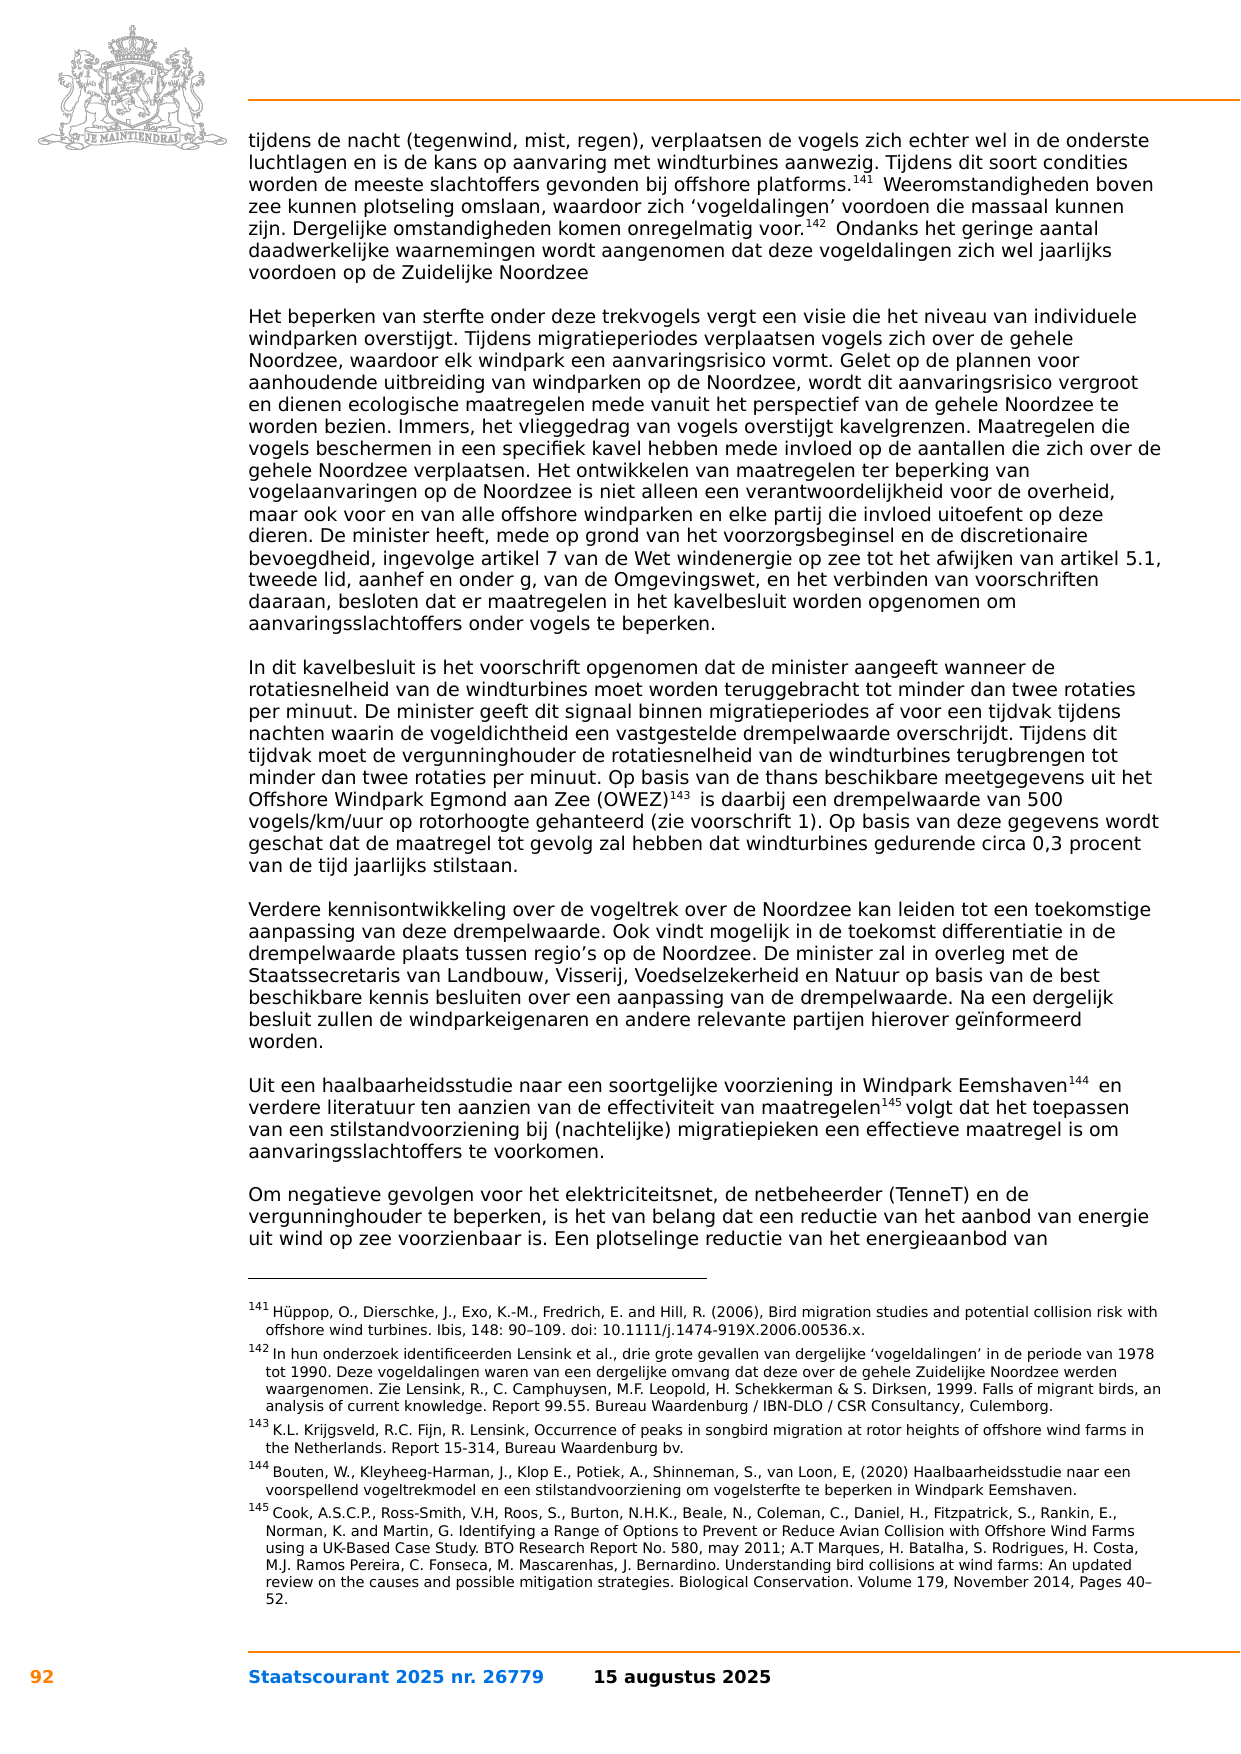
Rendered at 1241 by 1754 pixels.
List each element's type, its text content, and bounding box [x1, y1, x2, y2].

text Om negatieve gevolgen voor het elektriciteitsnet, de netbeheerder (TenneT) en de vergunninghouder te beperken, is het van belang dat een reductie van het aanbod van energie uit wind op zee voorzienbaar is. Een plotselinge reductie van het energieaanbod van [248, 1184, 1163, 1250]
text In dit kavelbesluit is het voorschrift opgenomen dat de minister aangeeft wanneer de rotatiesnelheid van de windturbines moet worden teruggebracht tot minder dan twee rotaties per minuut. De minister geeft dit signaal binnen migratieperiodes af voor een tijdvak tijdens nachten waarin de vogeldichtheid een vastgestelde drempelwaarde overschrijdt. Tijdens dit tijdvak moet de vergunninghouder de rotatiesnelheid van de windturbines terugbrengen tot minder dan twee rotaties per minuut. Op basis van de thans beschikbare meetgegevens uit het Offshore Windpark Egmond aan Zee (OWEZ) is daarbij een drempelwaarde van 500 vogels/km/uur op rotorhoogte gehanteerd (zie voorschrift 1). Op basis van deze gegevens wordt geschat dat de maatregel tot gevolg zal hebben dat windturbines gedurende circa 0,3 procent van de tijd jaarlijks stilstaan. [248, 657, 1163, 877]
picture [38, 25, 227, 150]
text tijdens de nacht (tegenwind, mist, regen), verplaatsen de vogels zich echter wel in de onderste luchtlagen en is de kans op aanvaring met windturbines aanwezig. Tijdens dit soort condities worden de meeste slachtoffers gevonden bij offshore platforms. Weeromstandigheden boven zee kunnen plotseling omslaan, waardoor zich ‘vogeldalingen’ voordoen die massaal kunnen zijn. Dergelijke omstandigheden komen onregelmatig voor. Ondanks het geringe aantal daadwerkelijke waarnemingen wordt aangenomen dat deze vogeldalingen zich wel jaarlijks voordoen op de Zuidelijke Noordzee [248, 130, 1163, 284]
text Uit een haalbaarheidsstudie naar een soortgelijke voorziening in Windpark Eemshaven en verdere literatuur ten aanzien van de effectiviteit van maatregelenvolgt dat het toepassen van een stilstandvoorziening bij (nachtelijke) migratiepieken een effectieve maatregel is om aanvaringsslachtoffers te voorkomen. [248, 1074, 1163, 1162]
text K.L. Krijgsveld, R.C. Fijn, R. Lensink, Occurrence of peaks in songbird migration at rotor heights of offshore wind farms in the Netherlands. Report 15-314, Bureau Waardenburg bv. [248, 1418, 1163, 1457]
text In hun onderzoek identificeerden Lensink et al., drie grote gevallen van dergelijke ‘vogeldalingen’ in de periode van 1978 tot 1990. Deze vogeldalingen waren van een dergelijke omvang dat deze over de gehele Zuidelijke Noordzee werden waargenomen. Zie Lensink, R., C. Camphuysen, M.F. Leopold, H. Schekkerman & S. Dirksen, 1999. Falls of migrant birds, an analysis of current knowledge. Report 99.55. Bureau Waardenburg / IBN-DLO / CSR Consultancy, Culemborg. [248, 1342, 1163, 1415]
text Cook, A.S.C.P., Ross-Smith, V.H, Roos, S., Burton, N.H.K., Beale, N., Coleman, C., Daniel, H., Fitzpatrick, S., Rankin, E., Norman, K. and Martin, G. Identifying a Range of Options to Prevent or Reduce Avian Collision with Offshore Wind Farms using a UK-Based Case Study. BTO Research Report No. 580, may 2011; A.T Marques, H. Batalha, S. Rodrigues, H. Costa, M.J. Ramos Pereira, C. Fonseca, M. Mascarenhas, J. Bernardino. Understanding bird collisions at wind farms: An updated review on the causes and possible mitigation strategies. Biological Conservation. Volume 179, November 2014, Pages 40–52. [248, 1501, 1163, 1608]
text Verdere kennisontwikkeling over de vogeltrek over de Noordzee kan leiden tot een toekomstige aanpassing van deze drempelwaarde. Ook vindt mogelijk in de toekomst differentiatie in de drempelwaarde plaats tussen regio’s op de Noordzee. De minister zal in overleg met de Staatssecretaris van Landbouw, Visserij, Voedselzekerheid en Natuur op basis van de best beschikbare kennis besluiten over een aanpassing van de drempelwaarde. Na een dergelijk besluit zullen de windparkeigenaren en andere relevante partijen hierover geïnformeerd worden. [248, 899, 1163, 1053]
text Bouten, W., Kleyheeg-Harman, J., Klop E., Potiek, A., Shinneman, S., van Loon, E, (2020) Haalbaarheidsstudie naar een voorspellend vogeltrekmodel en een stilstandvoorziening om vogelsterfte te beperken in Windpark Eemshaven. [248, 1459, 1163, 1498]
text Het beperken van sterfte onder deze trekvogels vergt een visie die het niveau van individuele windparken overstijgt. Tijdens migratieperiodes verplaatsen vogels zich over de gehele Noordzee, waardoor elk windpark een aanvaringsrisico vormt. Gelet op de plannen voor aanhoudende uitbreiding van windparken op de Noordzee, wordt dit aanvaringsrisico vergroot en dienen ecologische maatregelen mede vanuit het perspectief van de gehele Noordzee te worden bezien. Immers, het vlieggedrag van vogels overstijgt kavelgrenzen. Maatregelen die vogels beschermen in een specifiek kavel hebben mede invloed op de aantallen die zich over de gehele Noordzee verplaatsen. Het ontwikkelen van maatregelen ter beperking van vogelaanvaringen op de Noordzee is niet alleen een verantwoordelijkheid voor de overheid, maar ook voor en van alle offshore windparken en elke partij die invloed uitoefent op deze dieren. De minister heeft, mede op grond van het voorzorgsbeginsel en de discretionaire bevoegdheid, ingevolge artikel 7 van de Wet windenergie op zee tot het afwijken van artikel 5.1, tweede lid, aanhef en onder g, van de Omgevingswet, en het verbinden van voorschriften daaraan, besloten dat er maatregelen in het kavelbesluit worden opgenomen om aanvaringsslachtoffers onder vogels te beperken. [248, 306, 1163, 635]
text Hüppop, O., Dierschke, J., Exo, K.-M., Fredrich, E. and Hill, R. (2006), Bird migration studies and potential collision risk with offshore wind turbines. Ibis, 148: 90–109. doi: 10.1111/j.1474-919X.2006.00536.x. [248, 1300, 1163, 1339]
